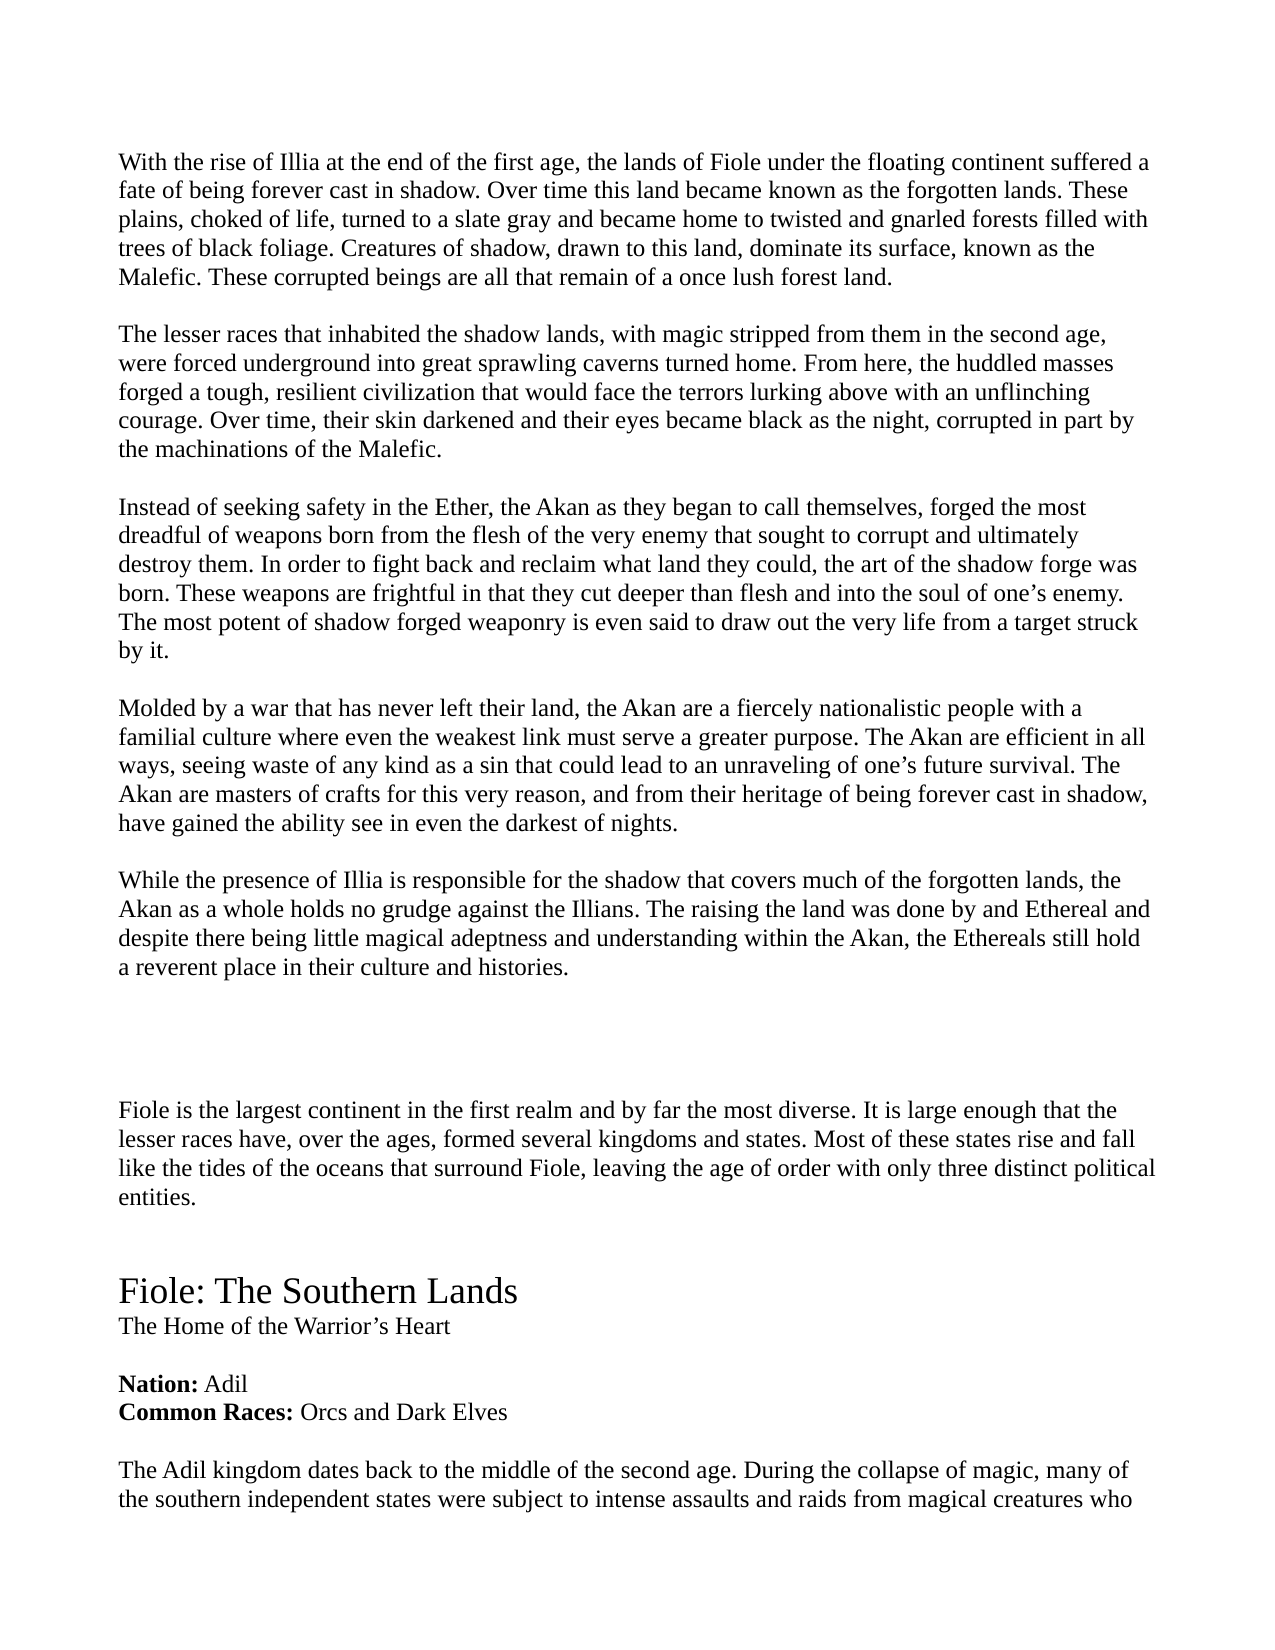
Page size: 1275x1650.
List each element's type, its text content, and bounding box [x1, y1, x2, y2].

text While the presence of Illia is responsible for the shadow that covers much of the forgotten lands, the Akan as a whole holds no grudge against the Illians. The raising the land was done by and Ethereal and despite there being little magical adeptness and understanding within the Akan, the Ethereals still hold a reverent place in their culture and histories. [118, 866, 1157, 981]
text Fiole: The Southern Lands [118, 1268, 1157, 1311]
text Instead of seeking safety in the Ether, the Akan as they began to call themselves, forged the most dreadful of weapons born from the flesh of the very enemy that sought to corrupt and ultimately destroy them. In order to fight back and reclaim what land they could, the art of the shadow forge was born. These weapons are frightful in that they cut deeper than flesh and into the soul of one’s enemy. The most potent of shadow forged weaponry is even said to draw out the very life from a target struck by it. [118, 492, 1157, 664]
text Fiole is the largest continent in the first realm and by far the most diverse. It is large enough that the lesser races have, over the ages, formed several kingdoms and states. Most of these states rise and fall like the tides of the oceans that surround Fiole, leaving the age of order with only three distinct political entities. [118, 1096, 1157, 1211]
text The Adil kingdom dates back to the middle of the second age. During the collapse of magic, many of the southern independent states were subject to intense assaults and raids from magical creatures who [118, 1455, 1157, 1512]
text Molded by a war that has never left their land, the Akan are a fiercely nationalistic people with a familial culture where even the weakest link must serve a greater purpose. The Akan are efficient in all ways, seeing waste of any kind as a sin that could lead to an unraveling of one’s future survival. The Akan are masters of crafts for this very reason, and from their heritage of being forever cast in shadow, have gained the ability see in even the darkest of nights. [118, 693, 1157, 837]
text Nation: Adil [118, 1369, 1157, 1397]
text The lesser races that inhabited the shadow lands, with magic stripped from them in the second age, were forced underground into great sprawling caverns turned home. From here, the huddled masses forged a tough, resilient civilization that would face the terrors lurking above with an unflinching courage. Over time, their skin darkened and their eyes became black as the night, corrupted in part by the machinations of the Malefic. [118, 319, 1157, 463]
text The Home of the Warrior’s Heart [118, 1311, 1157, 1340]
text With the rise of Illia at the end of the first age, the lands of Fiole under the floating continent suffered a fate of being forever cast in shadow. Over time this land became known as the forgotten lands. These plains, choked of life, turned to a slate gray and became home to twisted and gnarled forests filled with trees of black foliage. Creatures of shadow, drawn to this land, dominate its surface, known as the Malefic. These corrupted beings are all that remain of a once lush forest land. [118, 147, 1157, 291]
text Common Races: Orcs and Dark Elves [118, 1397, 1157, 1426]
